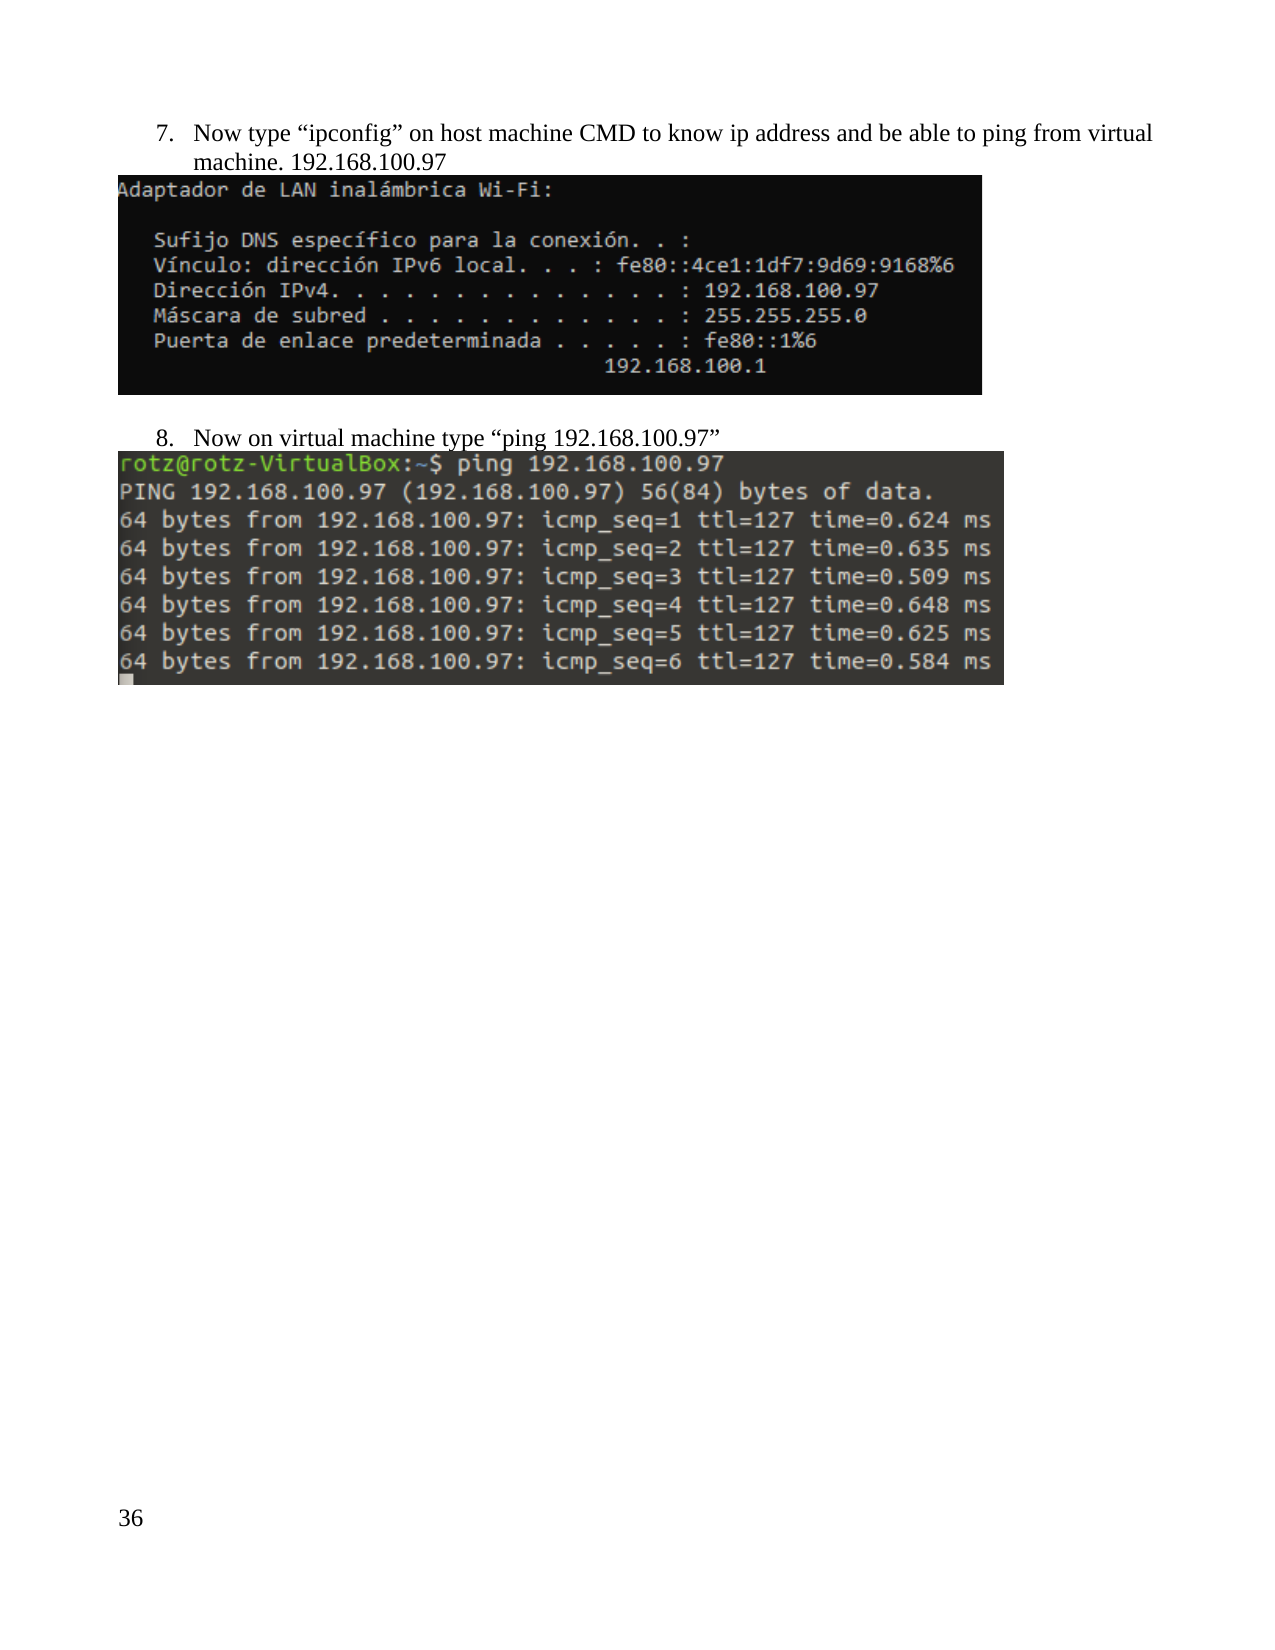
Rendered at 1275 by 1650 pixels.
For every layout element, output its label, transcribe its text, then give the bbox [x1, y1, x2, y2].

picture [118, 175, 983, 395]
list Now on virtual machine type “ping 192.168.100.97” [156, 423, 1157, 452]
list Now type “ipconfig” on host machine CMD to know ip address and be able to ping from virtual machine. 192.168.100.97 [156, 118, 1157, 176]
picture [118, 451, 1004, 685]
